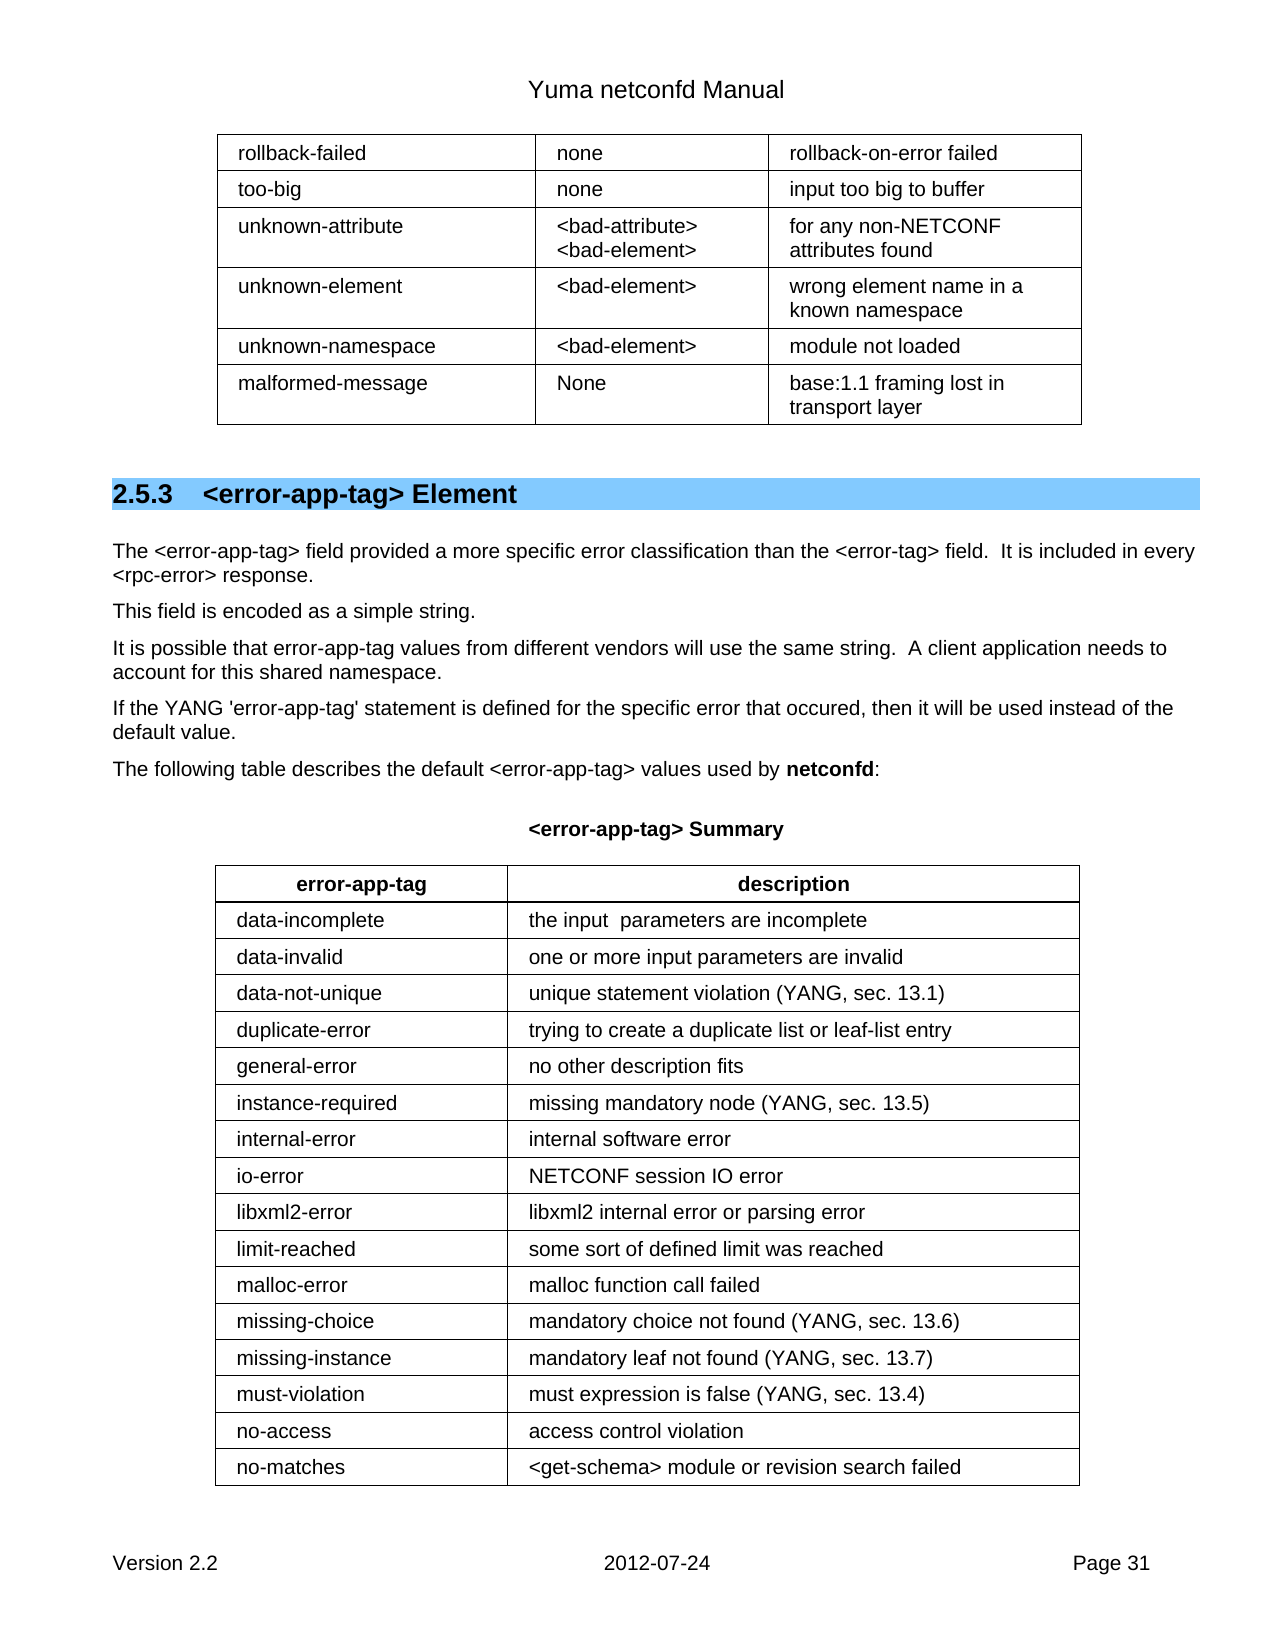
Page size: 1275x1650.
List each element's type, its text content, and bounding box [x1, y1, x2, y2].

table_cell one or more input parameters are invalid [508, 939, 1079, 974]
table_cell missing-instance [216, 1340, 507, 1375]
table_cell internal software error [508, 1121, 1079, 1157]
table_cell data-not-unique [216, 975, 507, 1011]
table_header description [508, 866, 1079, 901]
table_cell the input parameters are incomplete [508, 903, 1079, 938]
table_cell None [536, 365, 768, 424]
table_cell libxml2 internal error or parsing error [508, 1194, 1079, 1229]
table_cell mandatory leaf not found (YANG, sec. 13.7) [508, 1340, 1079, 1375]
table_cell for any non-NETCONF attributes found [769, 208, 1081, 267]
table_cell unique statement violation (YANG, sec. 13.1) [508, 975, 1079, 1011]
table_header error-app-tag [216, 866, 507, 901]
table_cell no-access [216, 1413, 507, 1448]
table_cell duplicate-error [216, 1012, 507, 1047]
table_cell missing-choice [216, 1304, 507, 1339]
table_cell no-matches [216, 1449, 507, 1485]
table_cell none [536, 171, 768, 207]
table_cell unknown-element [218, 268, 535, 327]
table_cell must-violation [216, 1376, 507, 1412]
table_cell libxml2-error [216, 1194, 507, 1229]
table_cell instance-required [216, 1085, 507, 1120]
table_cell general-error [216, 1048, 507, 1084]
table_cell some sort of defined limit was reached [508, 1231, 1079, 1266]
table_cell malformed-message [218, 365, 535, 424]
table_cell <get-schema> module or revision search failed [508, 1449, 1079, 1485]
table_cell rollback-on-error failed [769, 135, 1081, 170]
table_cell missing mandatory node (YANG, sec. 13.5) [508, 1085, 1079, 1120]
table_cell <bad-attribute> <bad-element> [536, 208, 768, 267]
table_cell none [536, 135, 768, 170]
table_cell wrong element name in a known namespace [769, 268, 1081, 327]
table_cell <bad-element> [536, 329, 768, 364]
table_cell NETCONF session IO error [508, 1158, 1079, 1193]
table_cell trying to create a duplicate list or leaf-list entry [508, 1012, 1079, 1047]
table_cell io-error [216, 1158, 507, 1193]
text If the YANG 'error-app-tag' statement is defined for the specific error that occured, then it will be used instead of the default value. [112, 696, 1200, 744]
table_cell no other description fits [508, 1048, 1079, 1084]
table_cell input too big to buffer [769, 171, 1081, 207]
table_cell mandatory choice not found (YANG, sec. 13.6) [508, 1304, 1079, 1339]
table_cell unknown-namespace [218, 329, 535, 364]
text The <error-app-tag> field provided a more specific error classification than the <error-tag> field. It is included in every <rpc-error> response. [112, 539, 1200, 587]
table_cell must expression is false (YANG, sec. 13.4) [508, 1376, 1079, 1412]
text The following table describes the default <error-app-tag> values used by netconfd: [112, 757, 1200, 781]
table_cell too-big [218, 171, 535, 207]
table_cell unknown-attribute [218, 208, 535, 267]
table_cell access control violation [508, 1413, 1079, 1448]
table_cell <bad-element> [536, 268, 768, 327]
table_cell limit-reached [216, 1231, 507, 1266]
subtitle <error-app-tag> Summary [127, 817, 1185, 841]
table_cell module not loaded [769, 329, 1081, 364]
text It is possible that error-app-tag values from different vendors will use the same string. A client application needs to account for this shared namespace. [112, 636, 1200, 684]
table_cell internal-error [216, 1121, 507, 1157]
table_cell malloc function call failed [508, 1267, 1079, 1302]
table_cell base:1.1 framing lost in transport layer [769, 365, 1081, 424]
text This field is encoded as a simple string. [112, 599, 1200, 623]
table_cell rollback-failed [218, 135, 535, 170]
subtitle <error-app-tag> Element [112, 478, 1200, 510]
table_cell data-invalid [216, 939, 507, 974]
table_cell data-incomplete [216, 903, 507, 938]
table_cell malloc-error [216, 1267, 507, 1302]
